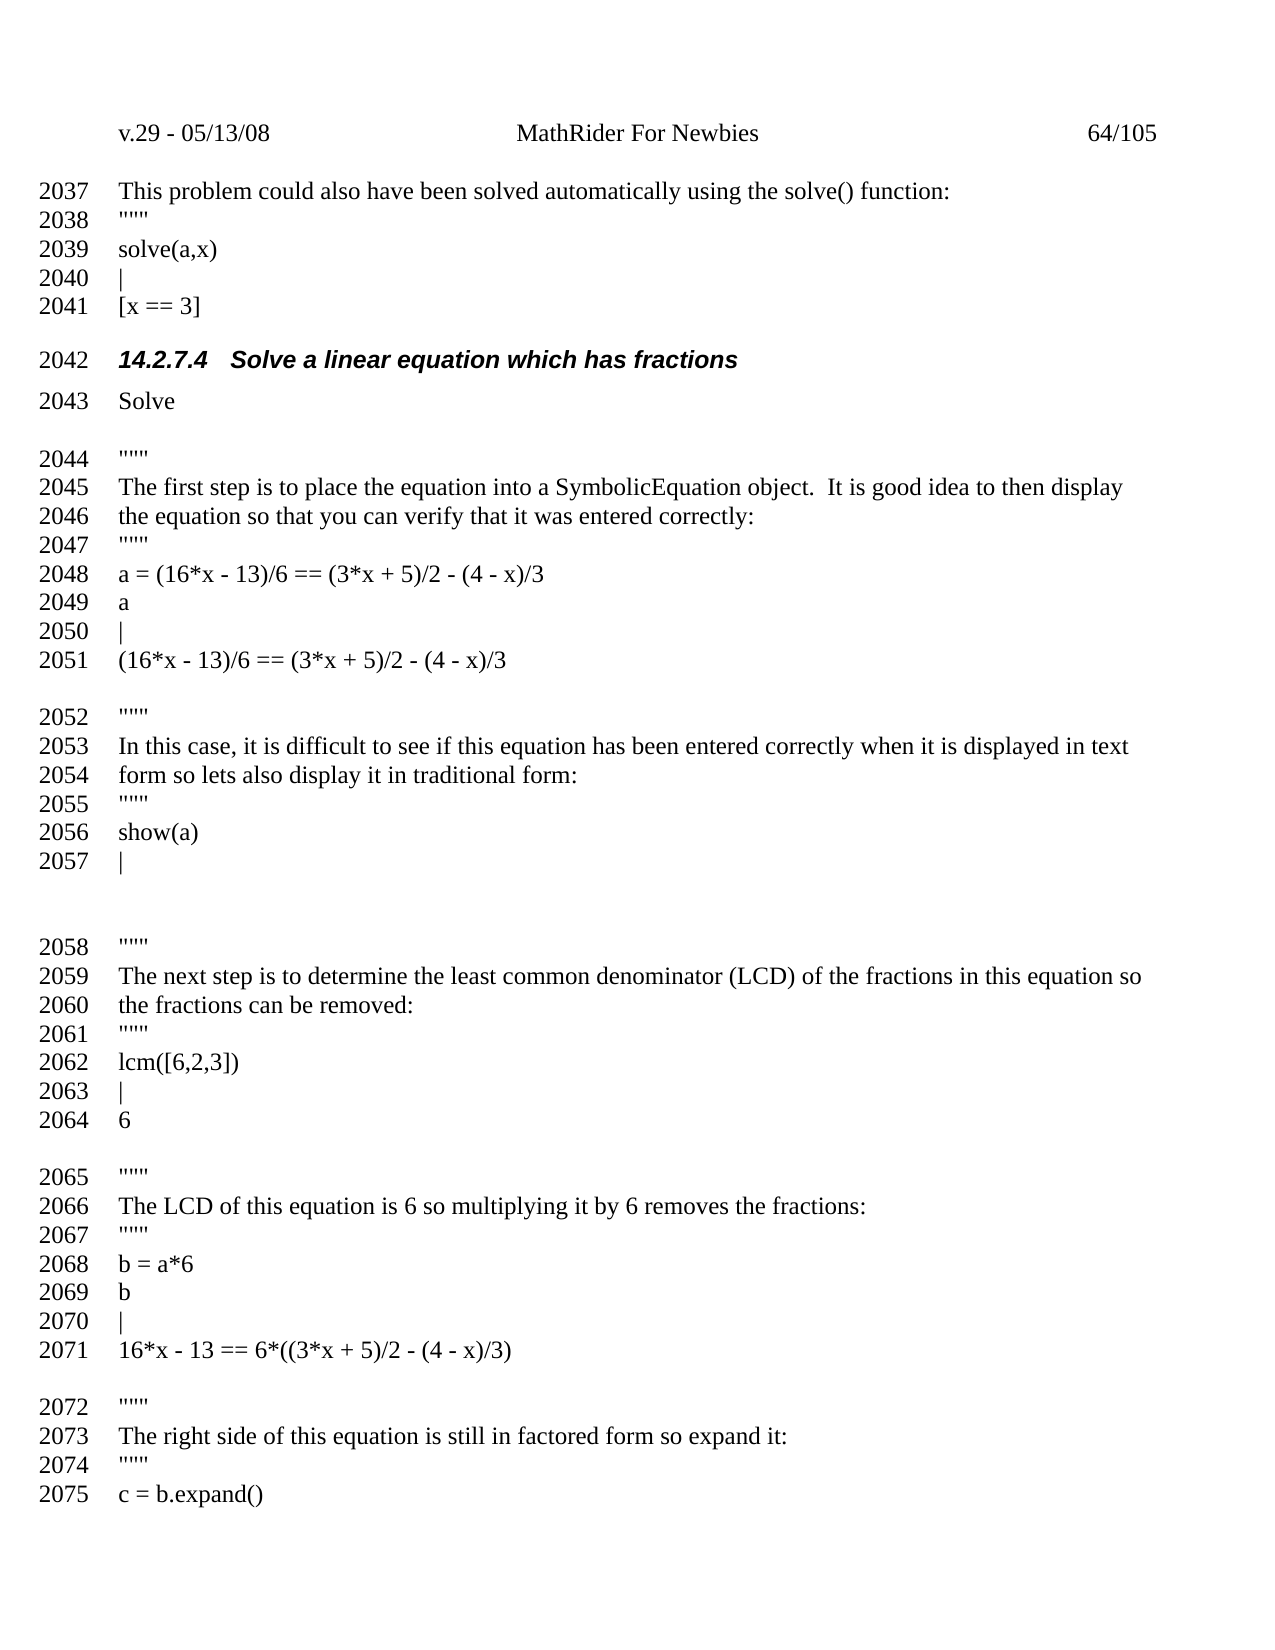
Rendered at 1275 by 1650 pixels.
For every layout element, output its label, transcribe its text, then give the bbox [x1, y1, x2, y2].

text 16*x - 13 == 6*((3*x + 5)/2 - (4 - x)/3) [118, 1335, 1157, 1364]
text The first step is to place the equation into a SymbolicEquation object. It is good idea to then display the equation so that you can verify that it was entered correctly: [118, 472, 1157, 530]
text a = (16*x - 13)/6 == (3*x + 5)/2 - (4 - x)/3 [118, 559, 1157, 587]
text """ [118, 1220, 1157, 1249]
text """ [118, 1162, 1157, 1191]
text b = a*6 [118, 1249, 1157, 1277]
text """ [118, 1450, 1157, 1479]
subtitle Solve a linear equation which has fractions [118, 345, 1157, 374]
text 6 [118, 1105, 1157, 1134]
text The right side of this equation is still in factored form so expand it: [118, 1421, 1157, 1450]
text c = b.expand() [118, 1479, 1157, 1507]
text The next step is to determine the least common denominator (LCD) of the fractions in this equation so the fractions can be removed: [118, 961, 1157, 1019]
text a [118, 587, 1157, 616]
text """ [118, 1019, 1157, 1047]
text | [118, 846, 1157, 875]
text show(a) [118, 817, 1157, 846]
text b [118, 1277, 1157, 1306]
text """ [118, 1392, 1157, 1421]
text """ [118, 530, 1157, 559]
text """ [118, 702, 1157, 731]
text The LCD of this equation is 6 so multiplying it by 6 removes the fractions: [118, 1191, 1157, 1220]
text In this case, it is difficult to see if this equation has been entered correctly when it is displayed in text form so lets also display it in traditional form: [118, 731, 1157, 789]
text """ [118, 932, 1157, 961]
text This problem could also have been solved automatically using the solve() function: [118, 176, 1157, 205]
text [x == 3] [118, 291, 1157, 320]
text lcm([6,2,3]) [118, 1047, 1157, 1076]
text | [118, 263, 1157, 291]
text solve(a,x) [118, 234, 1157, 263]
text | [118, 1306, 1157, 1335]
text """ [118, 444, 1157, 472]
text (16*x - 13)/6 == (3*x + 5)/2 - (4 - x)/3 [118, 645, 1157, 674]
text """ [118, 205, 1157, 234]
text | [118, 616, 1157, 645]
text """ [118, 789, 1157, 817]
text Solve [118, 386, 1157, 415]
text | [118, 1076, 1157, 1105]
